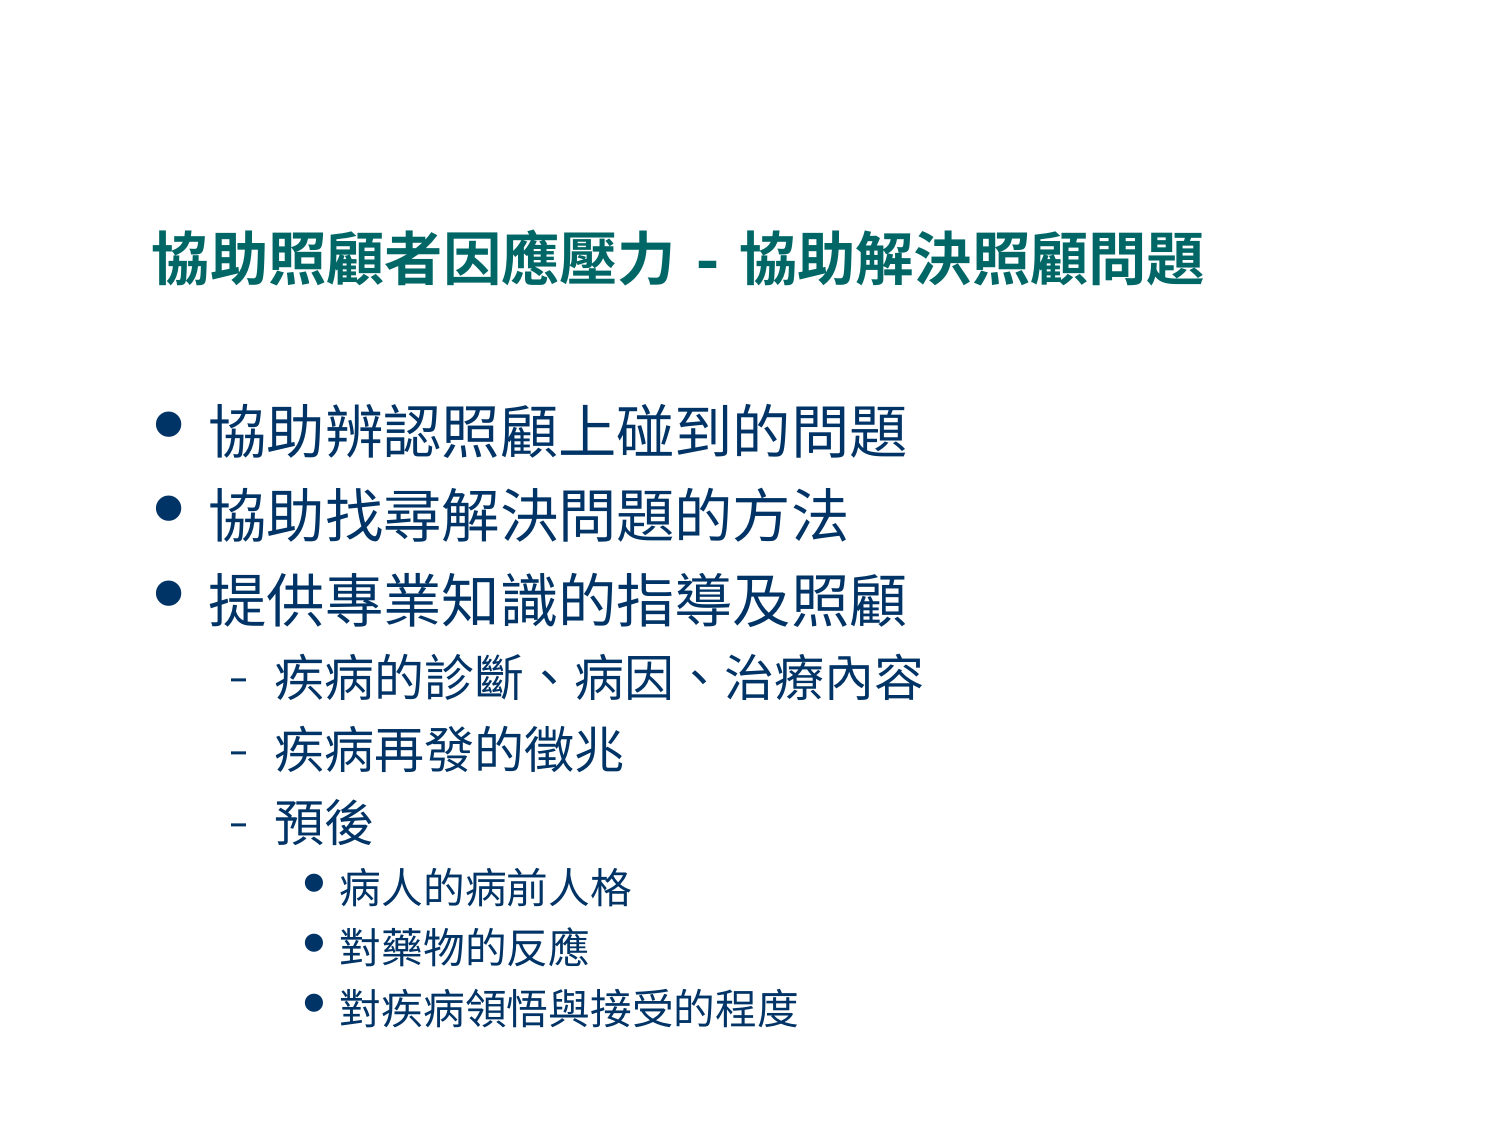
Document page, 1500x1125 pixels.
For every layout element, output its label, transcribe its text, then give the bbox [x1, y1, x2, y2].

title 協助照顧者因應壓力-協助解決照顧問題 [136, 136, 1414, 301]
list 協助辨認照顧上碰到的問題 協助找尋解決問題的方法 提供專業知識的指導及照顧 疾病的診斷、病因、治療內容 疾病再發的徵兆 預後 病人的病前人格 對藥物的反應 對疾病領悟與接受的程度 [137, 387, 1400, 1041]
